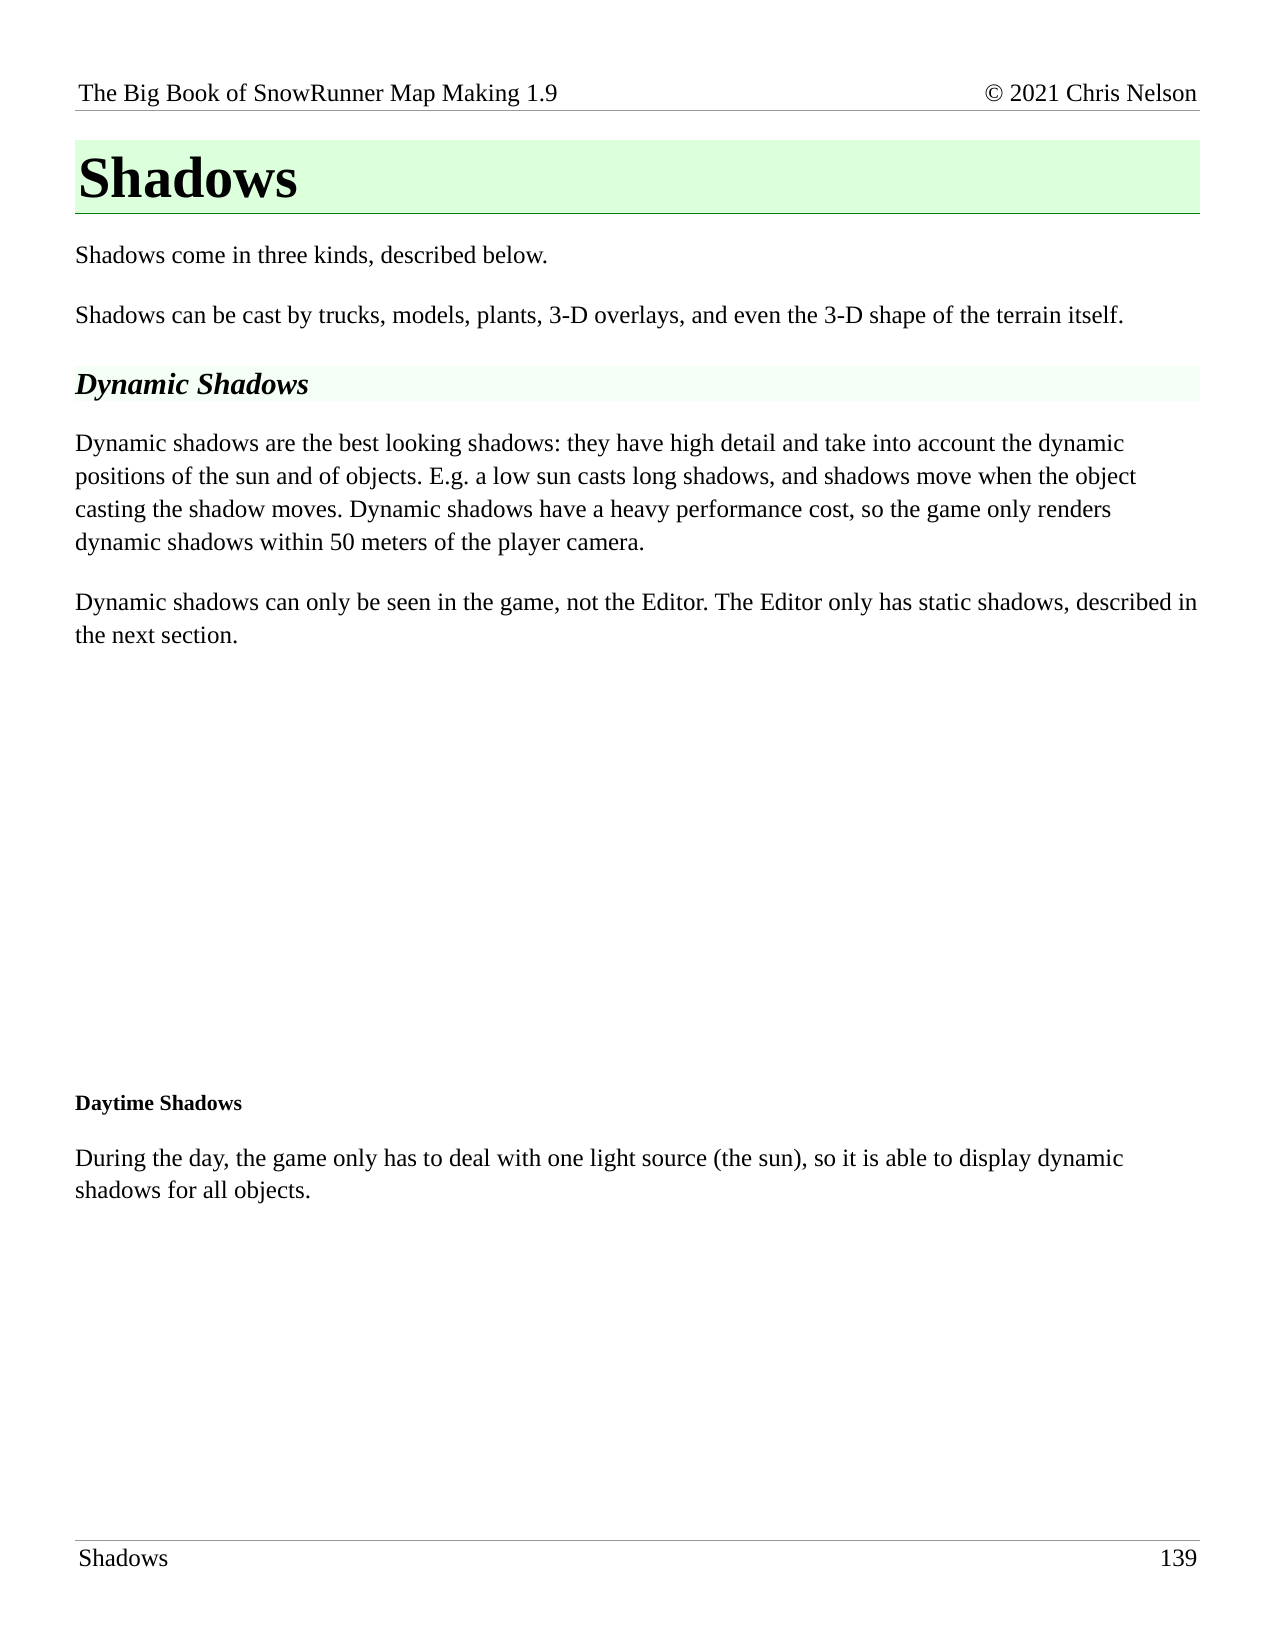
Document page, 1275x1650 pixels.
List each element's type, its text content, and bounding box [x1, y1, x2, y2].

subtitle Daytime Shadows [75, 1090, 1200, 1116]
text Shadows can be cast by trucks, models, plants, 3‑D overlays, and even the 3‑D shape of the terrain itself. [75, 300, 1200, 329]
text Dynamic shadows are the best looking shadows: they have high detail and take into account the dynamic positions of the sun and of objects. E.g. a low sun casts long shadows, and shadows move when the object casting the shadow moves. Dynamic shadows have a heavy performance cost, so the game only renders dynamic shadows within 50 meters of the player camera. [75, 428, 1200, 556]
subtitle Dynamic Shadows [75, 366, 1200, 401]
subtitle Shadows [75, 140, 1200, 213]
text During the day, the game only has to deal with one light source (the sun), so it is able to display dynamic shadows for all objects. [75, 1143, 1200, 1204]
text Shadows come in three kinds, described below. [75, 240, 1200, 269]
text Dynamic shadows can only be seen in the game, not the Editor. The Editor only has static shadows, described in the next section. [75, 587, 1200, 649]
